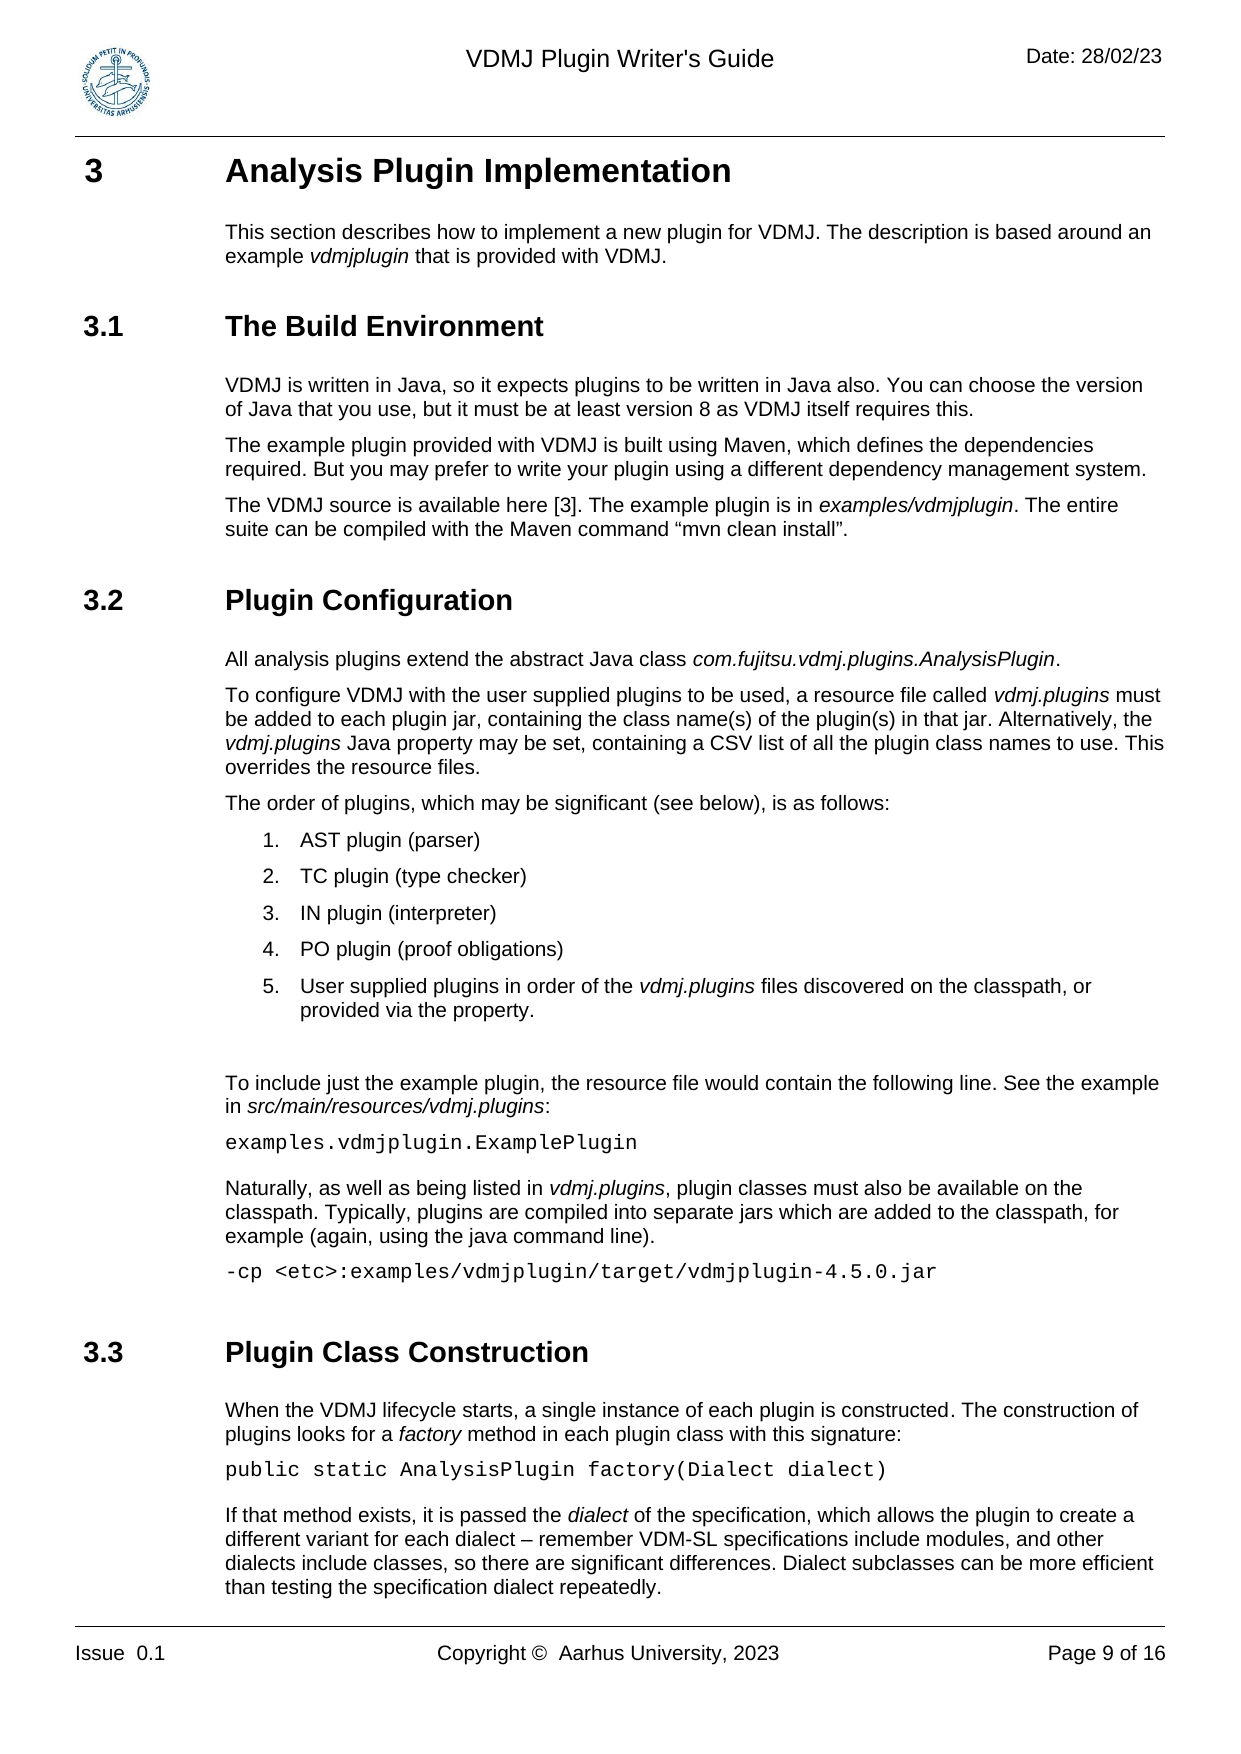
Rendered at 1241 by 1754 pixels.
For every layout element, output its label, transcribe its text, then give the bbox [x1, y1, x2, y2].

text -cp <etc>:examples/vdmjplugin/target/vdmjplugin-4.5.0.jar [225, 1261, 1165, 1283]
text When the VDMJ lifecycle starts, a single instance of each plugin is constructed. The construction of plugins looks for a factory method in each plugin class with this signature: [225, 1398, 1165, 1446]
text The order of plugins, which may be significant (see below), is as follows: [225, 792, 1165, 816]
picture [78, 44, 153, 120]
subtitle The Build Environment [75, 310, 1165, 343]
text This section describes how to implement a new plugin for VDMJ. The description is based around an example vdmjplugin that is provided with VDMJ. [225, 220, 1165, 268]
list IN plugin (interpreter) [262, 901, 1165, 925]
text If that method exists, it is passed the dialect of the specification, which allows the plugin to create a different variant for each dialect – remember VDM-SL specifications include modules, and other dialects include classes, so there are significant differences. Dialect subclasses can be more efficient than testing the specification dialect repeatedly. [225, 1503, 1165, 1599]
subtitle Analysis Plugin Implementation [75, 152, 1165, 190]
subtitle Plugin Class Construction [75, 1336, 1165, 1368]
text To include just the example plugin, the resource file would contain the following line. See the example in src/main/resources/vdmj.plugins: [225, 1071, 1165, 1119]
text VDMJ is written in Java, so it expects plugins to be written in Java also. You can choose the version of Java that you use, but it must be at least version 8 as VDMJ itself requires this. [225, 373, 1165, 421]
list User supplied plugins in order of the vdmj.plugins files discovered on the classpath, or provided via the property. [262, 974, 1165, 1022]
list AST plugin (parser) [262, 828, 1165, 852]
list TC plugin (type checker) [262, 864, 1165, 888]
text examples.vdmjplugin.ExamplePlugin [225, 1131, 1165, 1154]
list PO plugin (proof obligations) [262, 937, 1165, 961]
text public static AnalysisPlugin factory(Dialect dialect) [225, 1458, 1165, 1481]
text The example plugin provided with VDMJ is built using Maven, which defines the dependencies required. But you may prefer to write your plugin using a different dependency management system. [225, 433, 1165, 481]
subtitle Plugin Configuration [75, 584, 1165, 617]
text All analysis plugins extend the abstract Java class com.fujitsu.vdmj.plugins.AnalysisPlugin. [225, 647, 1165, 671]
text To configure VDMJ with the user supplied plugins to be used, a resource file called vdmj.plugins must be added to each plugin jar, containing the class name(s) of the plugin(s) in that jar. Alternatively, the vdmj.plugins Java property may be set, containing a CSV list of all the plugin class names to use. This overrides the resource files. [225, 683, 1165, 779]
text The VDMJ source is available here [3]. The example plugin is in examples/vdmjplugin. The entire suite can be compiled with the Maven command “mvn clean install”. [225, 494, 1165, 542]
text Naturally, as well as being listed in vdmj.plugins, plugin classes must also be available on the classpath. Typically, plugins are compiled into separate jars which are added to the classpath, for example (again, using the java command line). [225, 1176, 1165, 1248]
